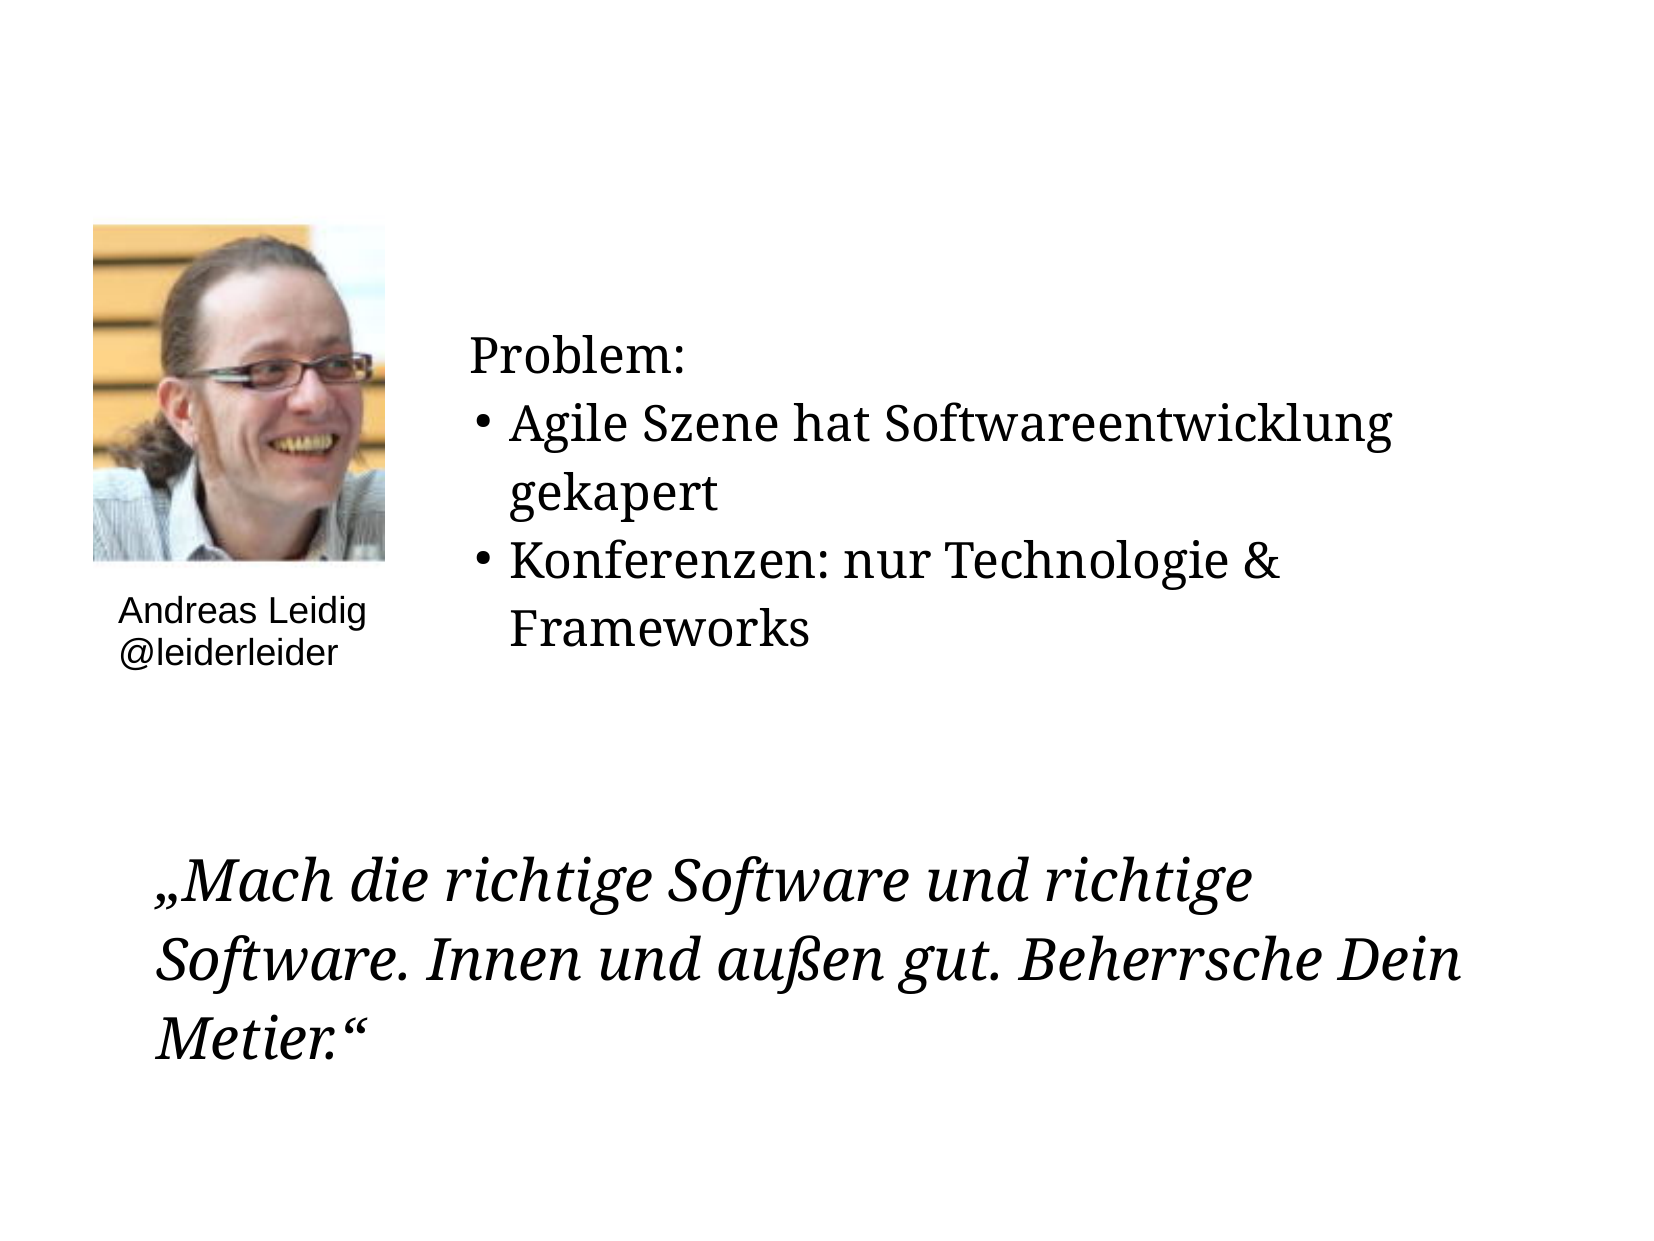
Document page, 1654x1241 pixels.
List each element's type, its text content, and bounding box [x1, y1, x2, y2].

text_box Problem: Agile Szene hat Softwareentwicklung gekapert Konferenzen: nur Technologie & Frameworks [424, 312, 1585, 498]
text_box „Mach die richtige Software und richtige Software. Innen und außen gut. Beherrsche Dein Metier.“ [141, 831, 1537, 980]
text_box Andreas Leidig @leiderleider [103, 582, 386, 684]
picture [93, 200, 385, 587]
